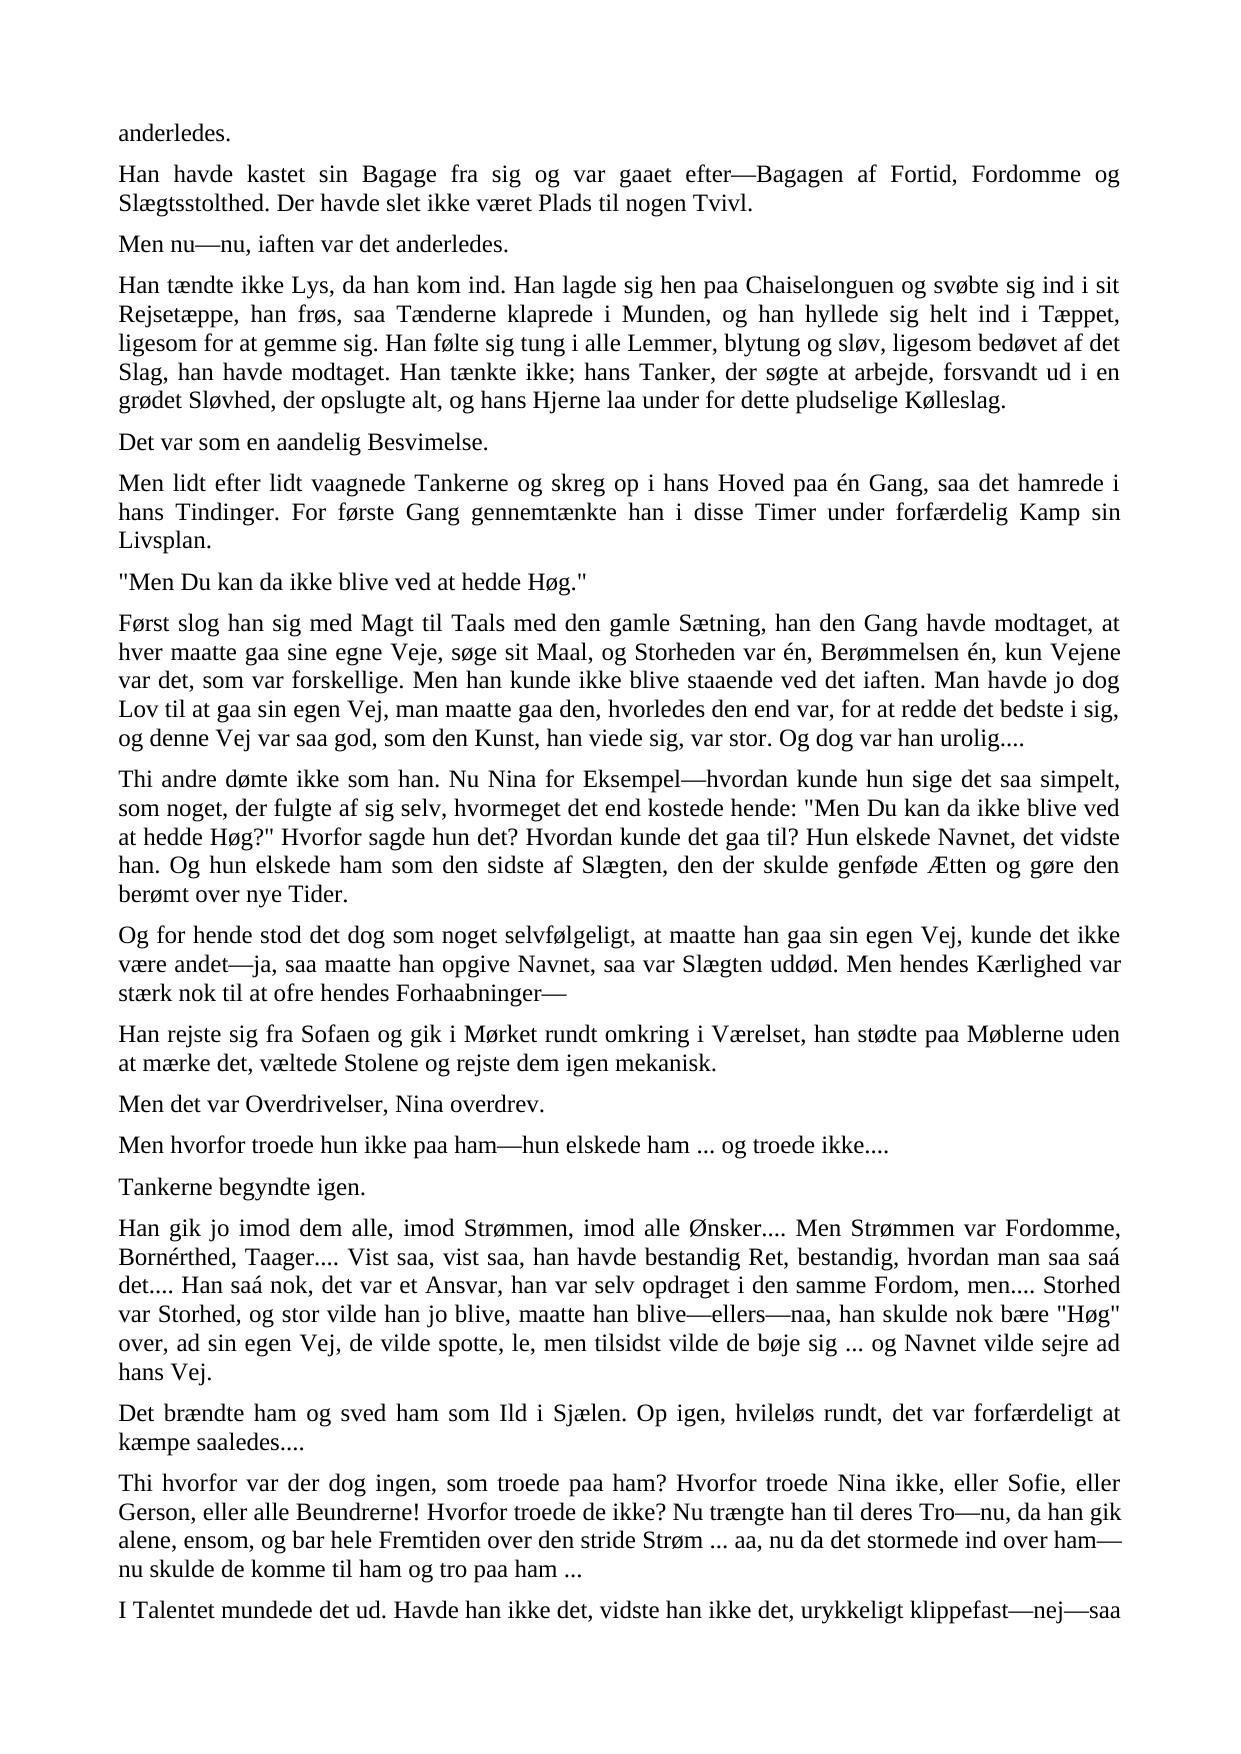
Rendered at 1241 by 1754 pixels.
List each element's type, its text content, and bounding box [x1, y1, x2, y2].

text Men nu—nu, iaften var det anderledes. [118, 229, 1122, 258]
text Det var som en aandelig Besvimelse. [118, 427, 1122, 456]
text anderledes. [118, 118, 1122, 147]
text Thi andre dømte ikke som han. Nu Nina for Eksempel—hvordan kunde hun sige det saa simpelt, som noget, der fulgte af sig selv, hvormeget det end kostede hende: "Men Du kan da ikke blive ved at hedde Høg?" Hvorfor sagde hun det? Hvordan kunde det gaa til? Hun elskede Navnet, det vidste han. Og hun elskede ham som den sidste af Slægten, den der skulde genføde Ætten og gøre den berømt over nye Tider. [118, 764, 1122, 908]
text Han rejste sig fra Sofaen og gik i Mørket rundt omkring i Værelset, han stødte paa Møblerne uden at mærke det, væltede Stolene og rejste dem igen mekanisk. [118, 1019, 1122, 1077]
text Men det var Overdrivelser, Nina overdrev. [118, 1089, 1122, 1118]
text Men hvorfor troede hun ikke paa ham—hun elskede ham ... og troede ikke.... [118, 1131, 1122, 1159]
text I Talentet mundede det ud. Havde han ikke det, vidste han ikke det, urykkeligt klippefast—nej—saa [118, 1596, 1122, 1624]
text Han tændte ikke Lys, da han kom ind. Han lagde sig hen paa Chaiselonguen og svøbte sig ind i sit Rejsetæppe, han frøs, saa Tænderne klaprede i Munden, og han hyllede sig helt ind i Tæppet, ligesom for at gemme sig. Han følte sig tung i alle Lemmer, blytung og sløv, ligesom bedøvet af det Slag, han havde modtaget. Han tænkte ikke; hans Tanker, der søgte at arbejde, forsvandt ud i en grødet Sløvhed, der opslugte alt, og hans Hjerne laa under for dette pludselige Kølleslag. [118, 271, 1122, 414]
text Det brændte ham og sved ham som Ild i Sjælen. Op igen, hvileløs rundt, det var forfærdeligt at kæmpe saaledes.... [118, 1398, 1122, 1456]
text Og for hende stod det dog som noget selvfølgeligt, at maatte han gaa sin egen Vej, kunde det ikke være andet—ja, saa maatte han opgive Navnet, saa var Slægten uddød. Men hendes Kærlighed var stærk nok til at ofre hendes Forhaabninger— [118, 921, 1122, 1007]
text Thi hvorfor var der dog ingen, som troede paa ham? Hvorfor troede Nina ikke, eller Sofie, eller Gerson, eller alle Beundrerne! Hvorfor troede de ikke? Nu trængte han til deres Tro—nu, da han gik alene, ensom, og bar hele Fremtiden over den stride Strøm ... aa, nu da det stormede ind over ham—nu skulde de komme til ham og tro paa ham ... [118, 1468, 1122, 1583]
text Tankerne begyndte igen. [118, 1172, 1122, 1201]
text Han havde kastet sin Bagage fra sig og var gaaet efter—Bagagen af Fortid, Fordomme og Slægtsstolthed. Der havde slet ikke været Plads til nogen Tvivl. [118, 159, 1122, 217]
text Han gik jo imod dem alle, imod Strømmen, imod alle Ønsker.... Men Strømmen var Fordomme, Bornérthed, Taager.... Vist saa, vist saa, han havde bestandig Ret, bestandig, hvordan man saa saá det.... Han saá nok, det var et Ansvar, han var selv opdraget i den samme Fordom, men.... Storhed var Storhed, og stor vilde han jo blive, maatte han blive—ellers—naa, han skulde nok bære "Høg" over, ad sin egen Vej, de vilde spotte, le, men tilsidst vilde de bøje sig ... og Navnet vilde sejre ad hans Vej. [118, 1213, 1122, 1386]
text Først slog han sig med Magt til Taals med den gamle Sætning, han den Gang havde modtaget, at hver maatte gaa sine egne Veje, søge sit Maal, og Storheden var én, Berømmelsen én, kun Vejene var det, som var forskellige. Men han kunde ikke blive staaende ved det iaften. Man havde jo dog Lov til at gaa sin egen Vej, man maatte gaa den, hvorledes den end var, for at redde det bedste i sig, og denne Vej var saa god, som den Kunst, han viede sig, var stor. Og dog var han urolig.... [118, 608, 1122, 752]
text Men lidt efter lidt vaagnede Tankerne og skreg op i hans Hoved paa én Gang, saa det hamrede i hans Tindinger. For første Gang gennemtænkte han i disse Timer under forfærdelig Kamp sin Livsplan. [118, 468, 1122, 554]
text "Men Du kan da ikke blive ved at hedde Høg." [118, 567, 1122, 596]
